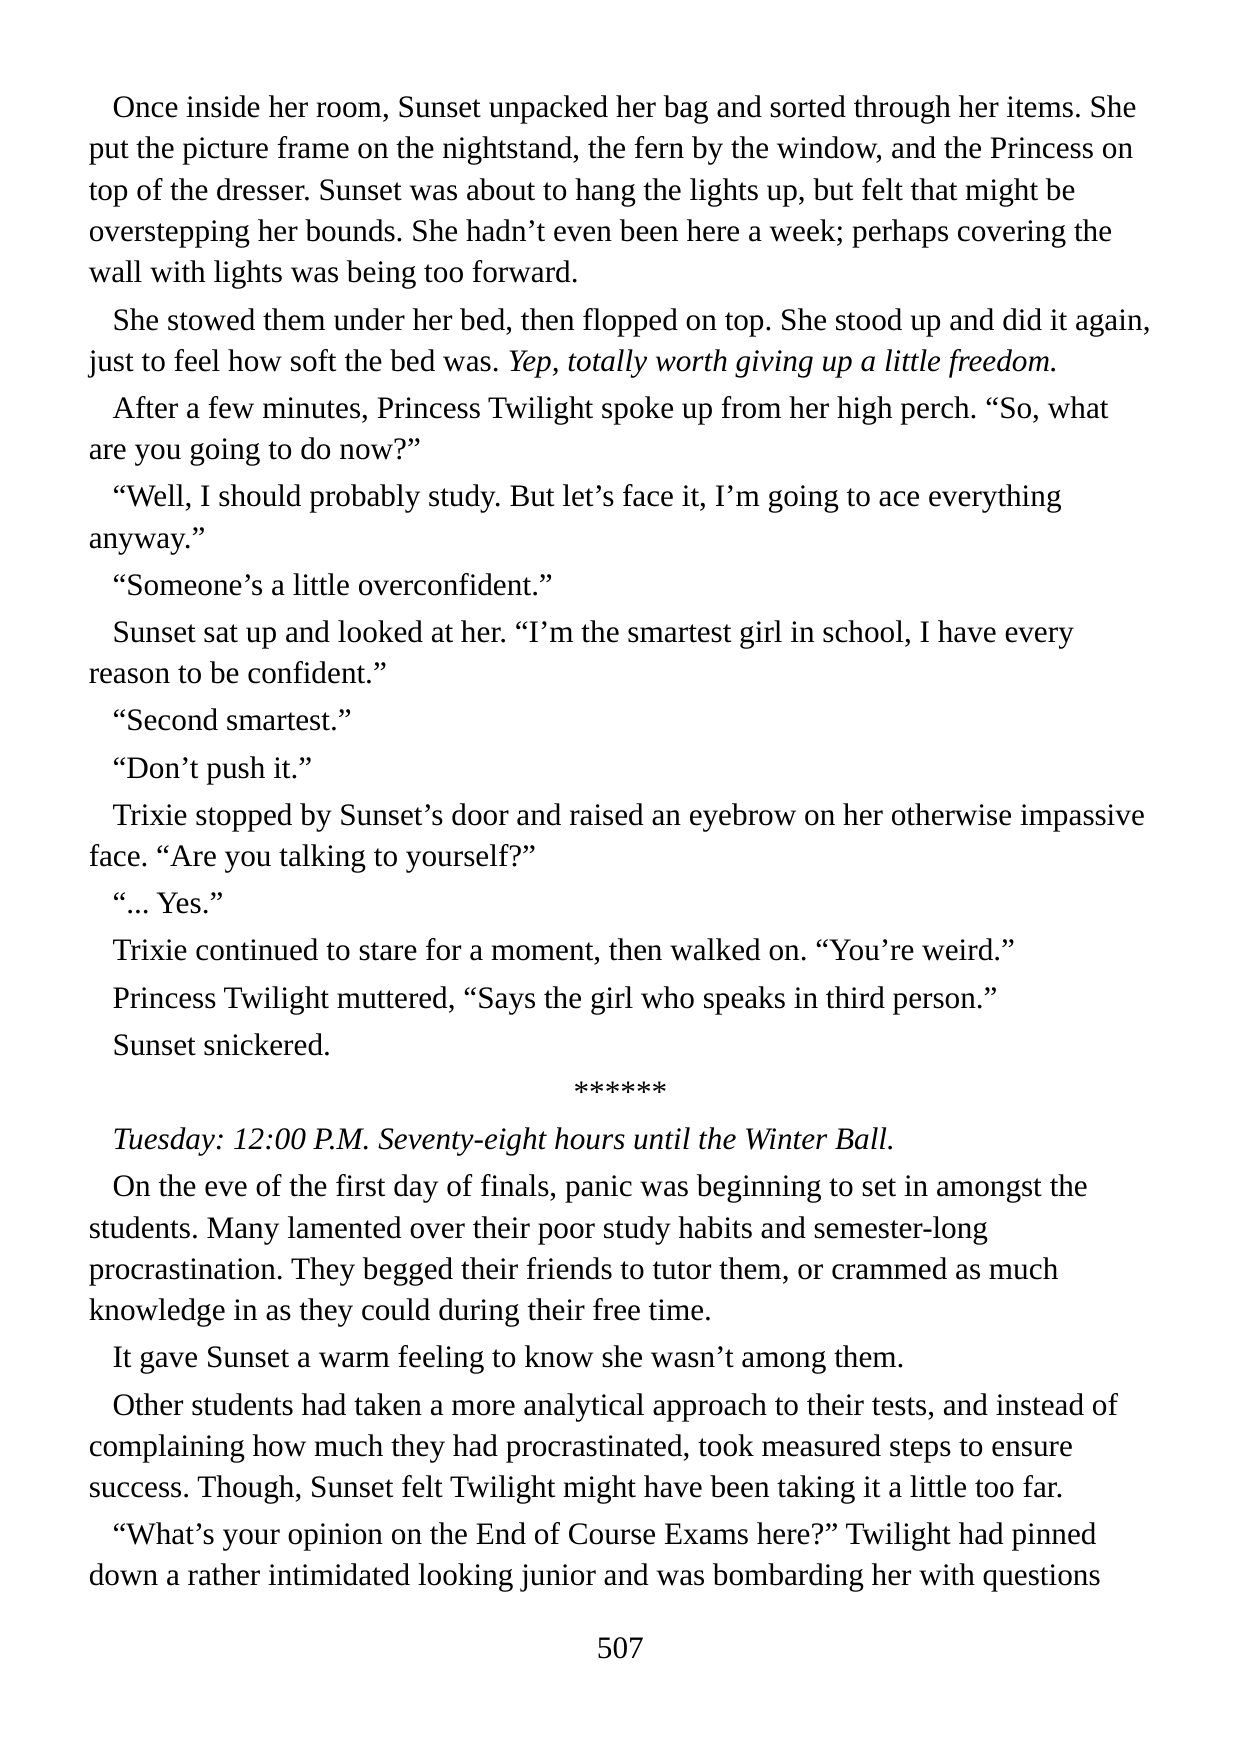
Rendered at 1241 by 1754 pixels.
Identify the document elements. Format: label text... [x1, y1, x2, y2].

text Once inside her room, Sunset unpacked her bag and sorted through her items. She put the picture frame on the nightstand, the fern by the window, and the Princess on top of the dresser. Sunset was about to hang the lights up, but felt that might be overstepping her bounds. She hadn’t even been here a week; perhaps covering the wall with lights was being too forward. [88, 88, 1152, 289]
text Sunset snickered. [88, 1026, 1152, 1062]
text Trixie stopped by Sunset’s door and raised an eyebrow on her otherwise impassive face. “Are you talking to yourself?” [88, 796, 1152, 873]
text She stowed them under her bed, then flopped on top. She stood up and did it again, just to feel how soft the bed was. Yep, totally worth giving up a little freedom. [88, 301, 1152, 378]
text Princess Twilight muttered, “Says the girl who speaks in third person.” [88, 979, 1152, 1015]
text Tuesday: 12:00 P.M. Seventy-eight hours until the Winter Ball. [88, 1120, 1152, 1156]
text It gave Sunset a warm feeling to know she wasn’t among them. [88, 1338, 1152, 1374]
text “Someone’s a little overconfident.” [88, 566, 1152, 602]
text “What’s your opinion on the End of Course Exams here?” Twilight had pinned down a rather intimidated looking junior and was bombarding her with questions [88, 1515, 1152, 1593]
text “... Yes.” [88, 884, 1152, 920]
text ****** [88, 1073, 1152, 1109]
text On the eve of the first day of finals, panic was beginning to set in amongst the students. Many lamented over their poor study habits and semester-long procrastination. They begged their friends to tutor them, or crammed as much knowledge in as they could during their free time. [88, 1168, 1152, 1327]
text “Don’t push it.” [88, 749, 1152, 785]
text After a few minutes, Princess Twilight spoke up from her high perch. “So, what are you going to do now?” [88, 389, 1152, 466]
text Trixie continued to stare for a moment, then walked on. “You’re weird.” [88, 932, 1152, 968]
text Sunset sat up and looked at her. “I’m the smartest girl in school, I have every reason to be confident.” [88, 613, 1152, 690]
text Other students had taken a more analytical approach to their tests, and instead of complaining how much they had procrastinated, took measured steps to ensure success. Though, Sunset felt Twilight might have been taking it a little too far. [88, 1386, 1152, 1504]
text “Well, I should probably study. But let’s face it, I’m going to ace everything anyway.” [88, 478, 1152, 555]
text “Second smartest.” [88, 702, 1152, 738]
